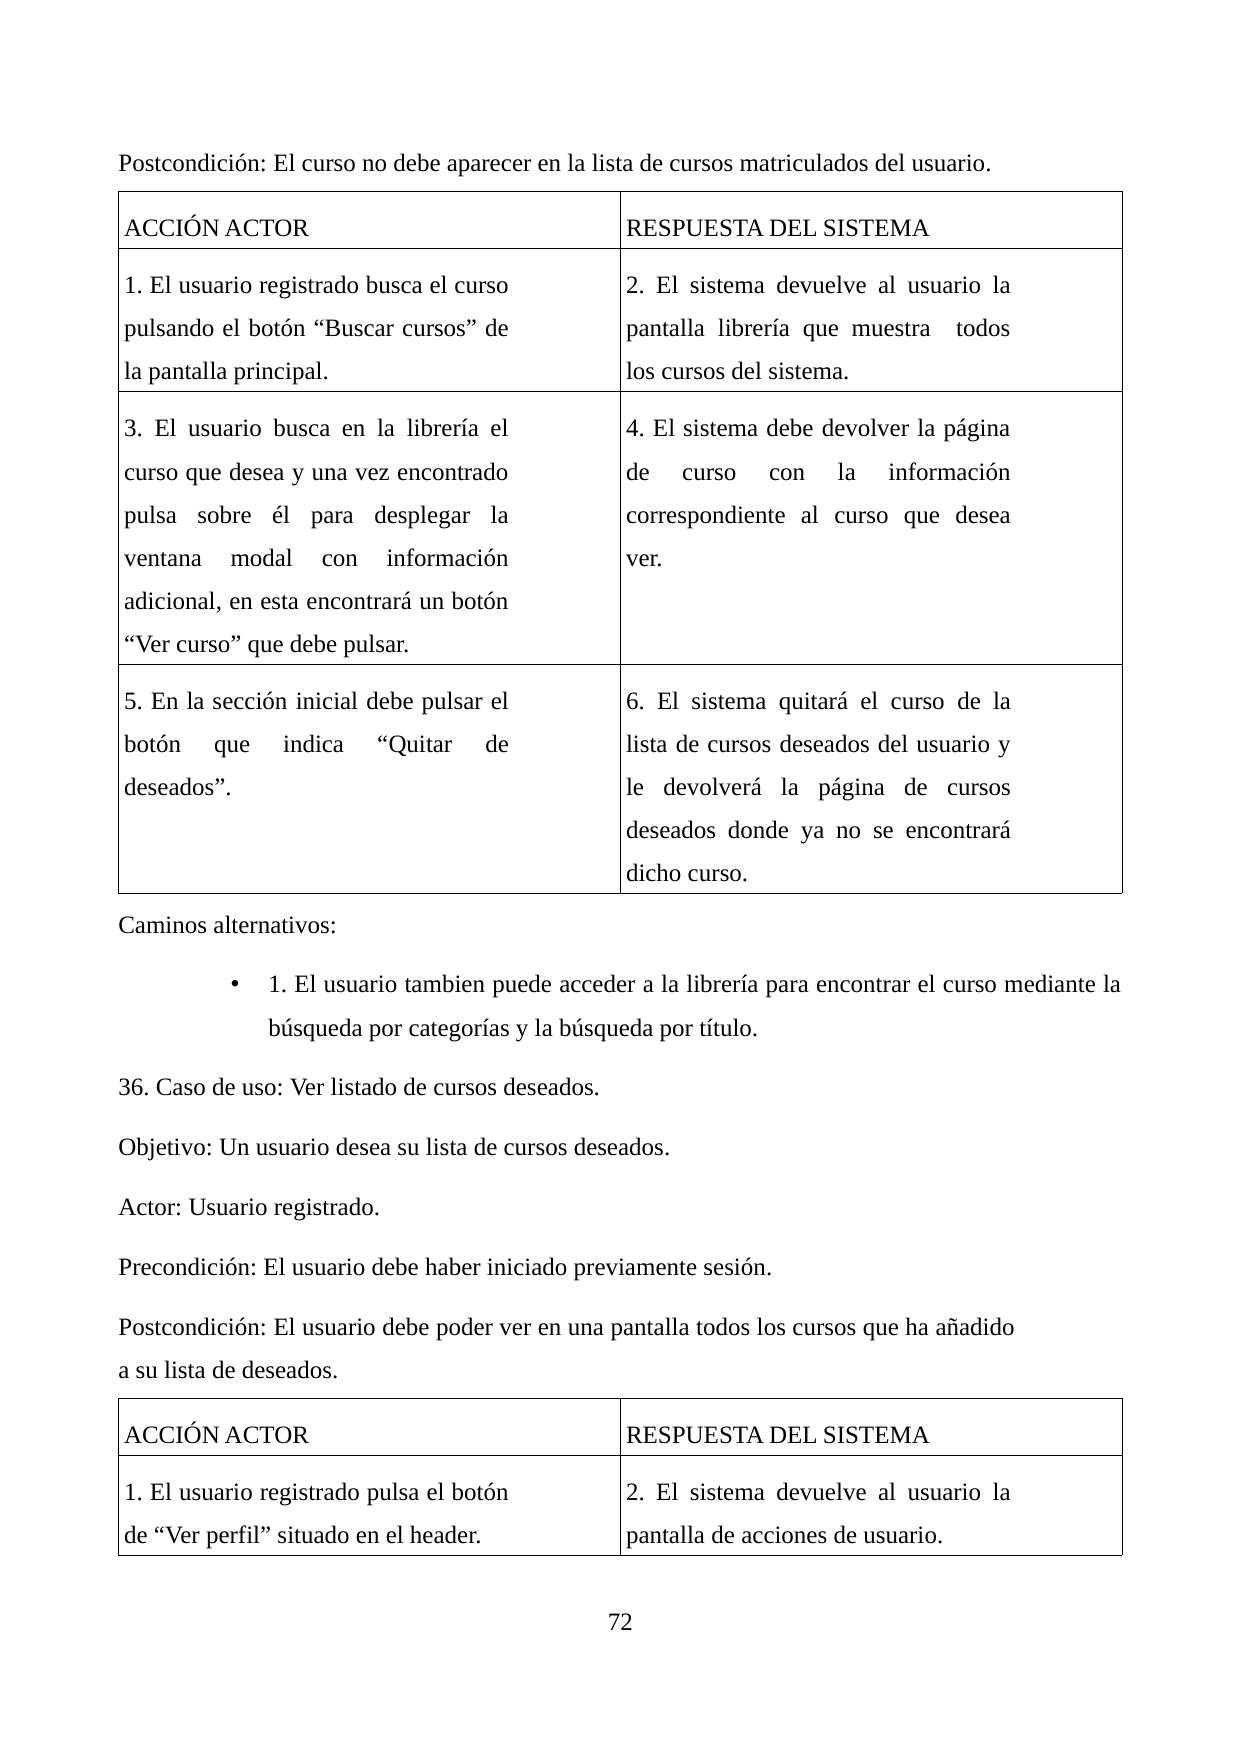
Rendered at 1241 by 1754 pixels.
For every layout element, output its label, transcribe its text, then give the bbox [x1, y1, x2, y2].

text Precondición: El usuario debe haber iniciado previamente sesión. [118, 1252, 1017, 1281]
table_header ACCIÓN ACTOR [119, 1399, 620, 1455]
table_cell 4. El sistema debe devolver la página de curso con la información correspondiente al curso que desea ver. [621, 392, 1122, 663]
text Caminos alternativos: [118, 910, 1017, 938]
table_cell 5. En la sección inicial debe pulsar el botón que indica “Quitar de deseados”. [119, 665, 620, 893]
table_cell 1. El usuario registrado pulsa el botón de “Ver perfil” situado en el header. [119, 1456, 620, 1555]
table_header ACCIÓN ACTOR [119, 192, 620, 248]
text 36. Caso de uso: Ver listado de cursos deseados. [118, 1072, 1017, 1101]
text Postcondición: El curso no debe aparecer en la lista de cursos matriculados del usuario. [118, 148, 1017, 176]
table_cell 3. El usuario busca en la librería el curso que desea y una vez encontrado pulsa sobre él para desplegar la ventana modal con información adicional, en esta encontrará un botón “Ver curso” que debe pulsar. [119, 392, 620, 663]
list 1. El usuario tambien puede acceder a la librería para encontrar el curso mediante la búsqueda por categorías y la búsqueda por título. [231, 969, 1122, 1041]
text Actor: Usuario registrado. [118, 1192, 1017, 1221]
table_cell 1. El usuario registrado busca el curso pulsando el botón “Buscar cursos” de la pantalla principal. [119, 249, 620, 391]
table_header RESPUESTA DEL SISTEMA [621, 1399, 1122, 1455]
text Objetivo: Un usuario desea su lista de cursos deseados. [118, 1132, 1017, 1161]
text Postcondición: El usuario debe poder ver en una pantalla todos los cursos que ha añadido a su lista de deseados. [118, 1312, 1017, 1383]
table_cell 2. El sistema devuelve al usuario la pantalla librería que muestra todos los cursos del sistema. [621, 249, 1122, 391]
table_cell 2. El sistema devuelve al usuario la pantalla de acciones de usuario. [621, 1456, 1122, 1555]
table_header RESPUESTA DEL SISTEMA [621, 192, 1122, 248]
table_cell 6. El sistema quitará el curso de la lista de cursos deseados del usuario y le devolverá la página de cursos deseados donde ya no se encontrará dicho curso. [621, 665, 1122, 893]
